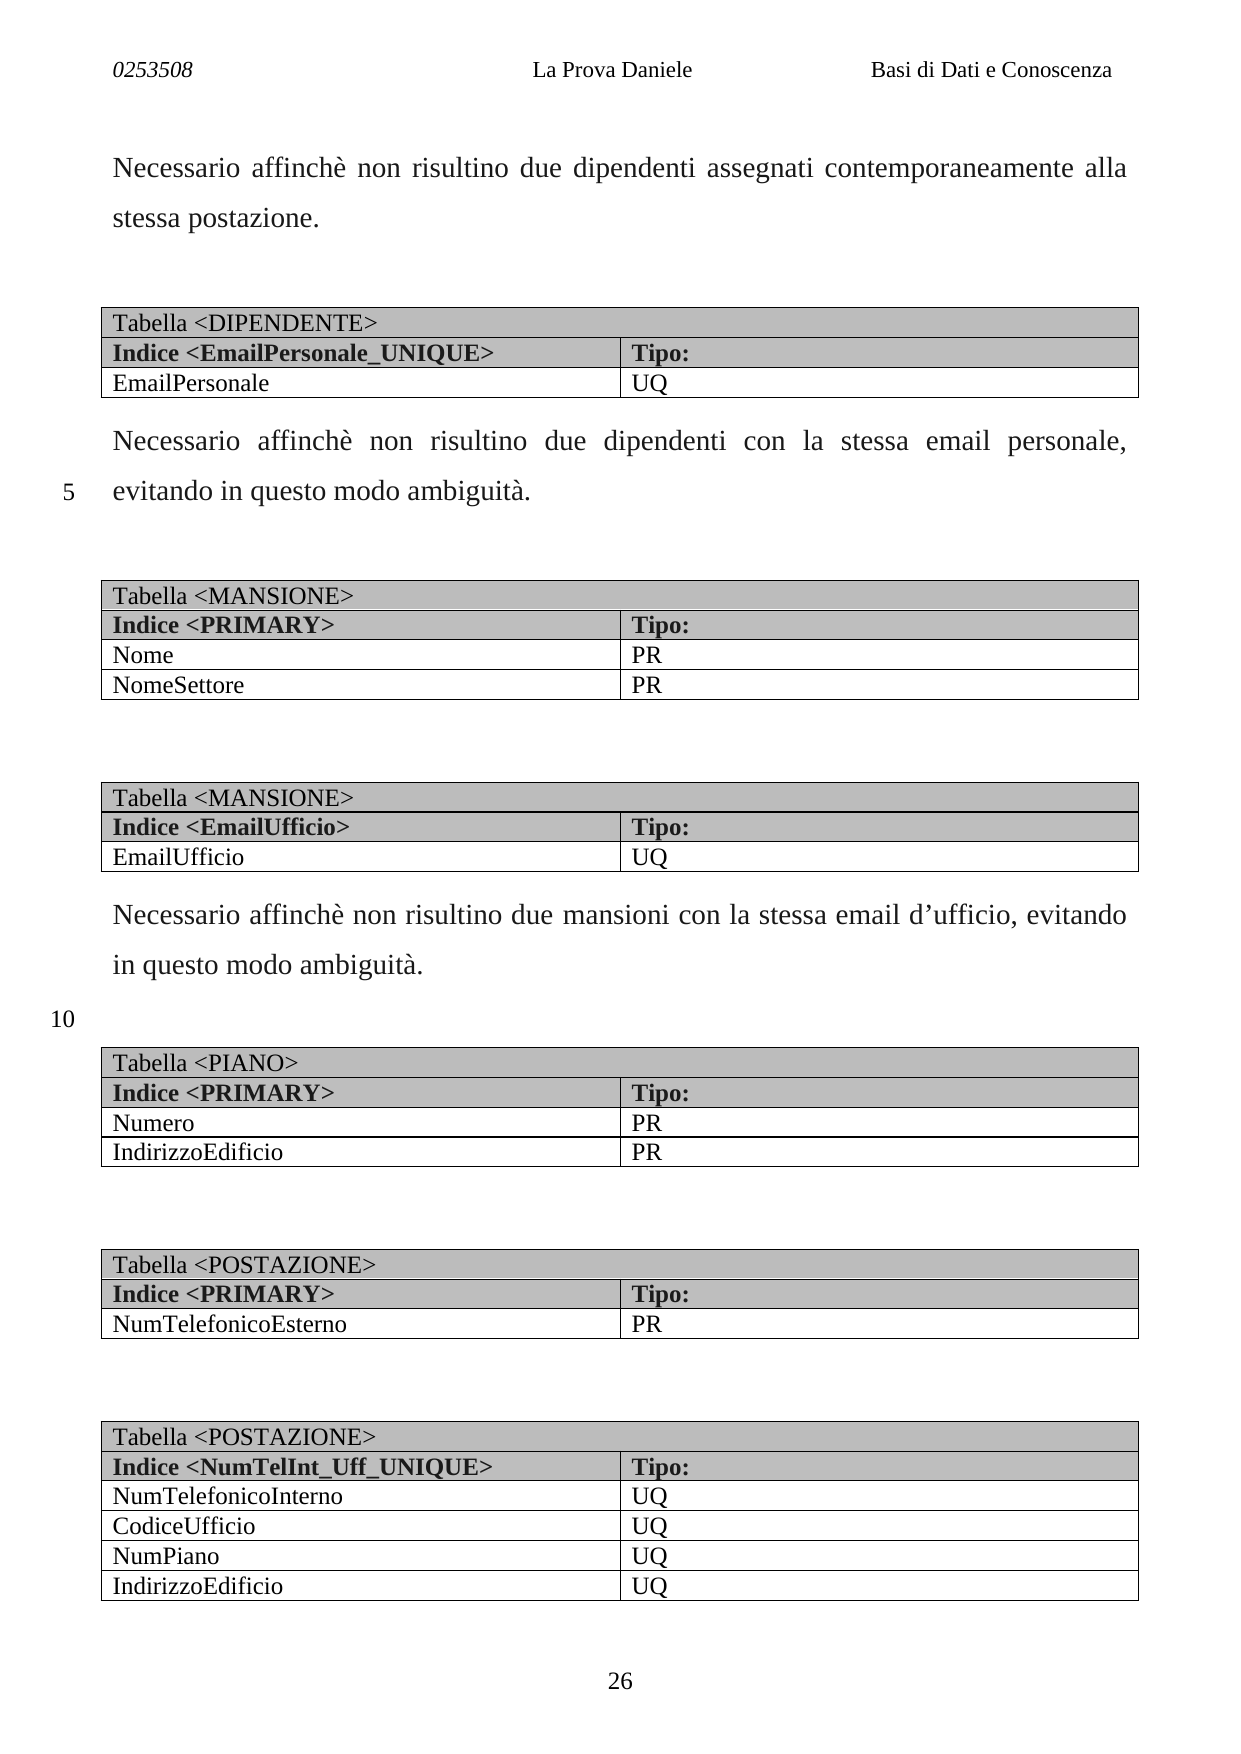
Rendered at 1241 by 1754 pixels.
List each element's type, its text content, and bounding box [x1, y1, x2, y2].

table_cell NumPiano [102, 1541, 620, 1570]
table_cell Tipo: [621, 611, 1138, 639]
table_cell Indice <PRIMARY> [102, 611, 620, 639]
table_cell PR [621, 1309, 1138, 1338]
table_header Tabella <MANSIONE> [102, 581, 1138, 609]
table_cell EmailUfficio [102, 842, 620, 871]
table_cell UQ [621, 1541, 1138, 1570]
table_cell Tipo: [621, 1280, 1138, 1308]
table_cell Indice <PRIMARY> [102, 1280, 620, 1308]
table_cell Indice <PRIMARY> [102, 1078, 620, 1107]
subtitle Necessario affinchè non risultino due dipendenti assegnati contemporaneamente alla stessa postazione. [112, 150, 1128, 234]
table_cell Tipo: [621, 1452, 1138, 1480]
table_cell Numero [102, 1108, 620, 1136]
table_cell NomeSettore [102, 670, 620, 699]
table_cell CodiceUfficio [102, 1511, 620, 1540]
table_header Tabella <POSTAZIONE> [102, 1250, 1138, 1278]
table_cell Indice <NumTelInt_Uff_UNIQUE> [102, 1452, 620, 1480]
table_cell Tipo: [621, 813, 1138, 841]
table_cell NumTelefonicoEsterno [102, 1309, 620, 1338]
table_header Tabella <PIANO> [102, 1048, 1138, 1077]
table_header Tabella <MANSIONE> [102, 783, 1138, 811]
table_cell Tipo: [621, 338, 1138, 367]
table_cell UQ [621, 1511, 1138, 1540]
table_header Tabella <POSTAZIONE> [102, 1422, 1138, 1451]
table_cell Nome [102, 640, 620, 669]
subtitle Necessario affinchè non risultino due mansioni con la stessa email d’ufficio, evitando in questo modo ambiguità. [112, 897, 1128, 981]
table_cell UQ [621, 1481, 1138, 1510]
table_cell PR [621, 1108, 1138, 1136]
table_cell NumTelefonicoInterno [102, 1481, 620, 1510]
table_cell Indice <EmailUfficio> [102, 813, 620, 841]
table_cell UQ [621, 842, 1138, 871]
table_cell PR [621, 670, 1138, 699]
table_cell PR [621, 640, 1138, 669]
table_cell Tipo: [621, 1078, 1138, 1107]
table_cell UQ [621, 368, 1138, 397]
subtitle Necessario affinchè non risultino due dipendenti con la stessa email personale, evitando in questo modo ambiguità. [112, 423, 1128, 506]
table_cell UQ [621, 1571, 1138, 1599]
table_cell PR [621, 1138, 1138, 1166]
table_cell IndirizzoEdificio [102, 1571, 620, 1599]
table_cell IndirizzoEdificio [102, 1138, 620, 1166]
table_cell EmailPersonale [102, 368, 620, 397]
table_header Tabella <DIPENDENTE> [102, 308, 1138, 337]
table_cell Indice <EmailPersonale_UNIQUE> [102, 338, 620, 367]
